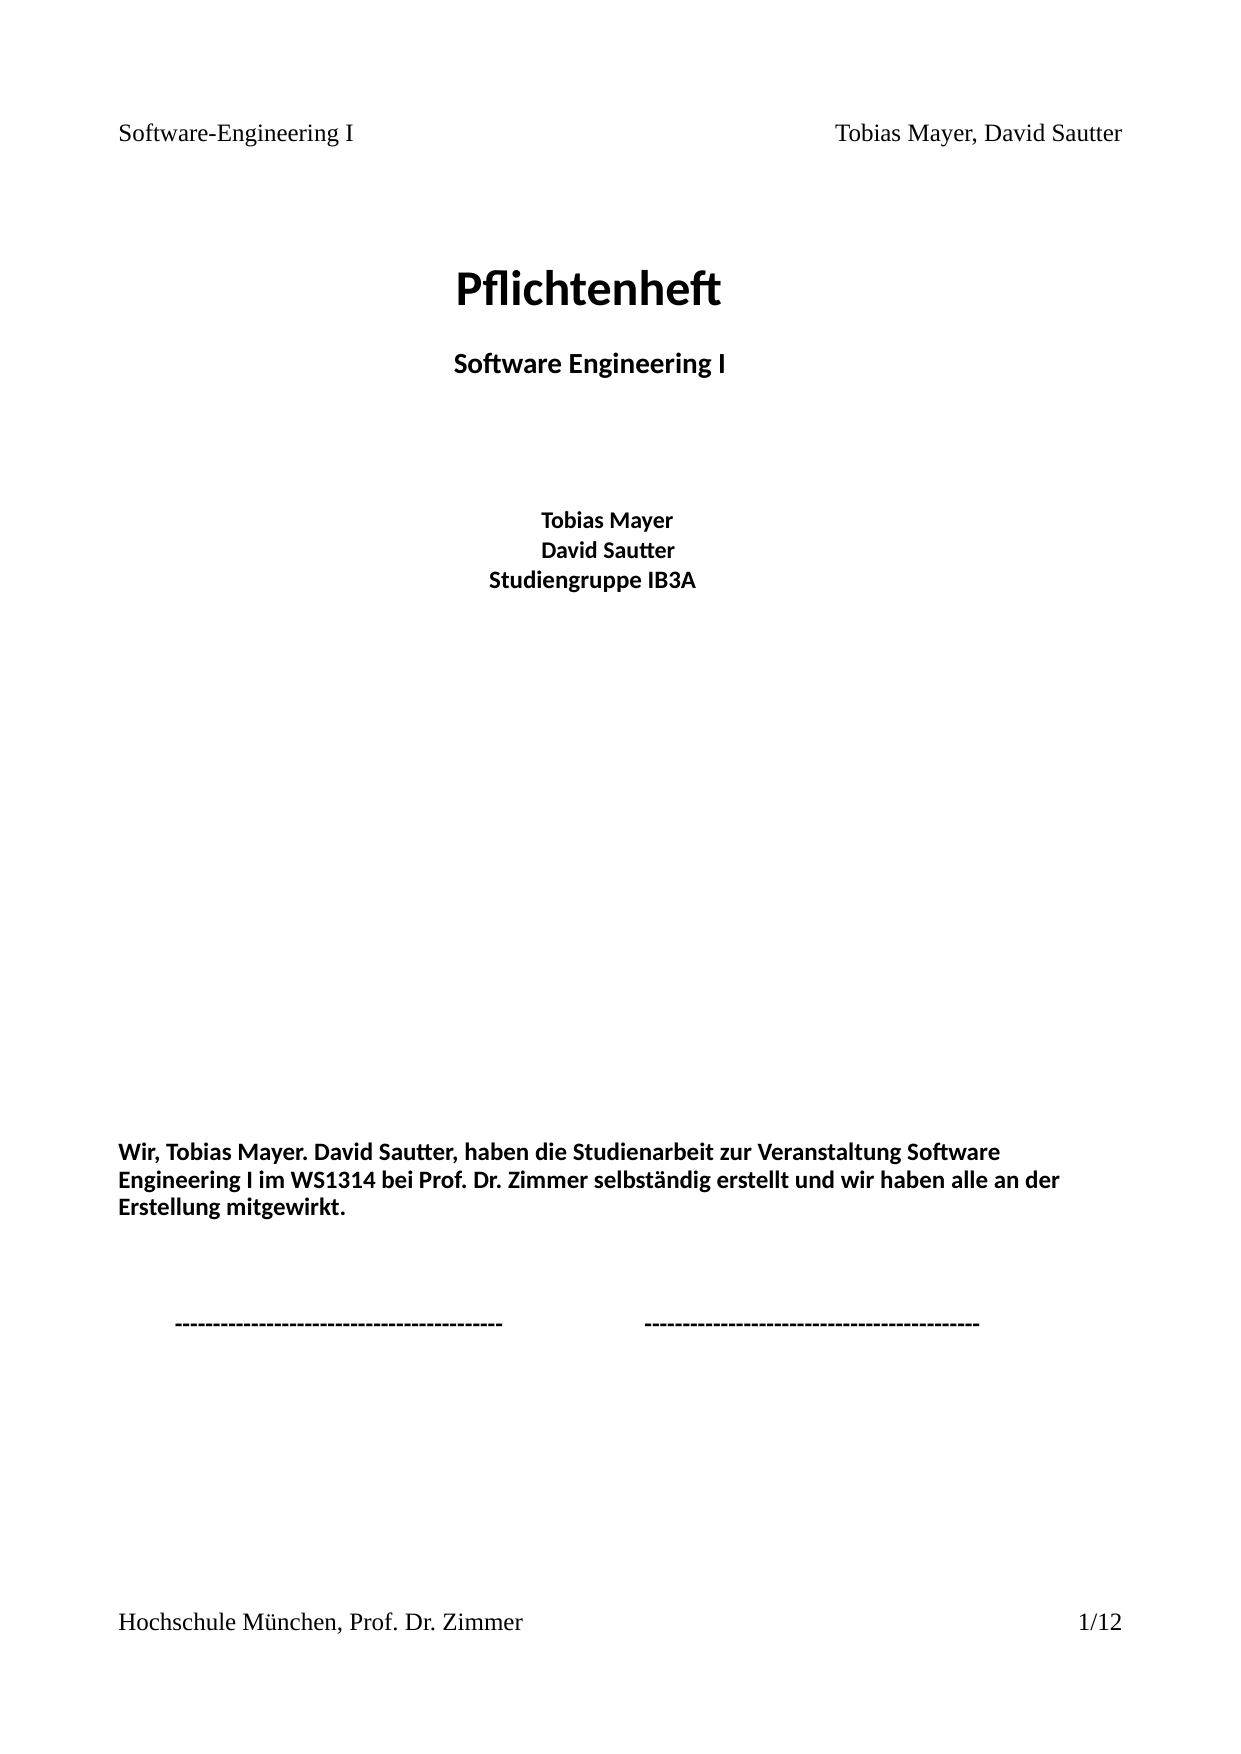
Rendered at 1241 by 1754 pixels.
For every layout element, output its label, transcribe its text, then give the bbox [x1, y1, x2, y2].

text Studiengruppe IB3A [489, 564, 1122, 594]
text Software Engineering I [453, 345, 1122, 381]
text Wir, Tobias Mayer. David Sautter, haben die Studienarbeit zur Veranstaltung Software Engineering I im WS1314 bei Prof. Dr. Zimmer selbständig erstellt und wir haben alle an der Erstellung mitgewirkt. [118, 1136, 1122, 1222]
text David Sautter [541, 535, 1122, 564]
text ------------------------------------------- -------------------------------------------- [118, 1308, 1122, 1338]
text Tobias Mayer [541, 506, 1122, 535]
text Pflichtenheft [456, 257, 1122, 318]
